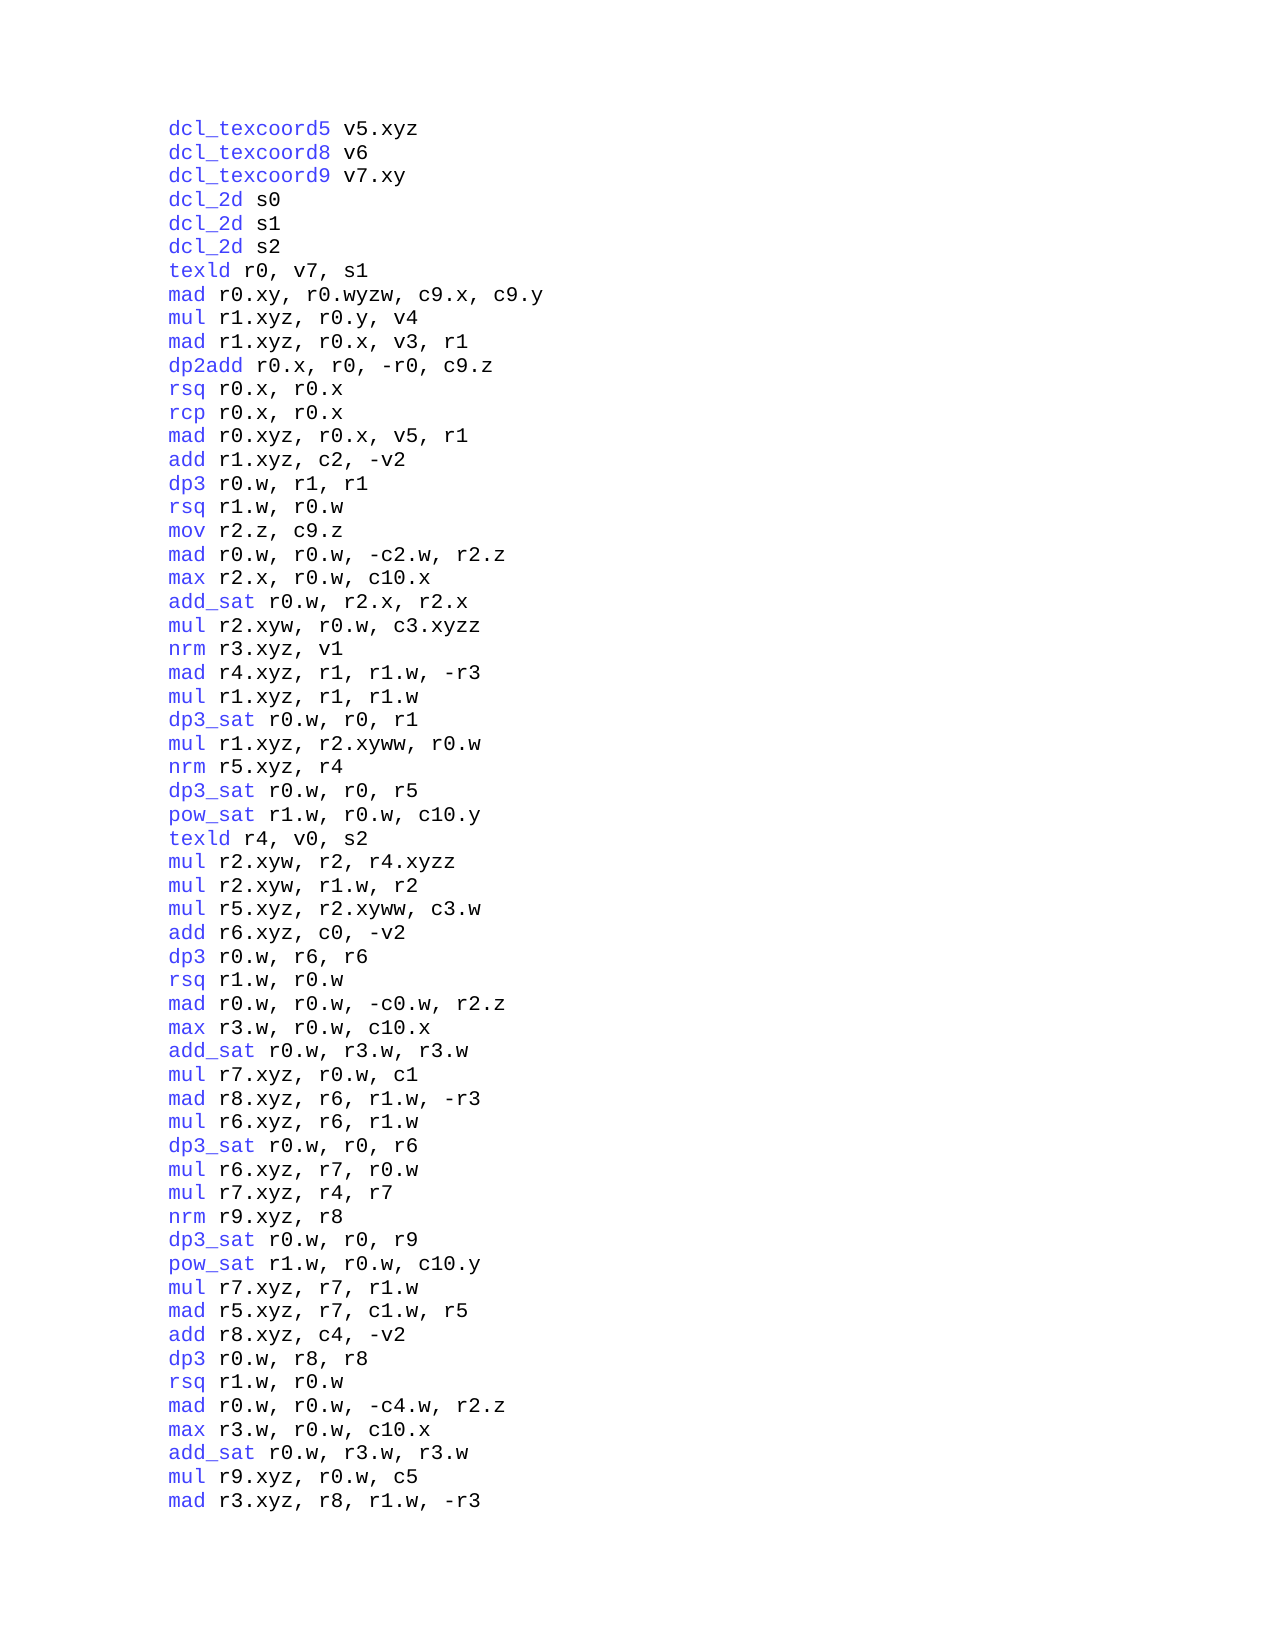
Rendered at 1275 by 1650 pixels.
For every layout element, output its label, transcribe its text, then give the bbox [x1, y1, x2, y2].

text mul r2.xyw, r1.w, r2 [118, 875, 1157, 898]
text mad r4.xyz, r1, r1.w, -r3 [118, 662, 1157, 686]
text dp3 r0.w, r6, r6 [118, 946, 1157, 969]
text max r3.w, r0.w, c10.x [118, 1017, 1157, 1040]
text mul r6.xyz, r7, r0.w [118, 1158, 1157, 1182]
text mul r2.xyw, r0.w, c3.xyzz [118, 615, 1157, 638]
text dp3 r0.w, r1, r1 [118, 473, 1157, 496]
text mul r7.xyz, r7, r1.w [118, 1277, 1157, 1300]
text mad r0.w, r0.w, -c4.w, r2.z [118, 1395, 1157, 1419]
text mul r6.xyz, r6, r1.w [118, 1111, 1157, 1135]
text dp3_sat r0.w, r0, r1 [118, 709, 1157, 733]
text add_sat r0.w, r2.x, r2.x [118, 591, 1157, 615]
text mul r9.xyz, r0.w, c5 [118, 1466, 1157, 1489]
text mul r1.xyz, r0.y, v4 [118, 307, 1157, 331]
text mad r5.xyz, r7, c1.w, r5 [118, 1300, 1157, 1324]
text mad r0.w, r0.w, -c0.w, r2.z [118, 993, 1157, 1017]
text dp3_sat r0.w, r0, r6 [118, 1135, 1157, 1158]
text add r6.xyz, c0, -v2 [118, 922, 1157, 946]
text add_sat r0.w, r3.w, r3.w [118, 1040, 1157, 1064]
text rsq r1.w, r0.w [118, 1371, 1157, 1395]
text texld r4, v0, s2 [118, 827, 1157, 851]
text mad r1.xyz, r0.x, v3, r1 [118, 331, 1157, 354]
text mul r7.xyz, r4, r7 [118, 1182, 1157, 1206]
text nrm r9.xyz, r8 [118, 1206, 1157, 1229]
text mov r2.z, c9.z [118, 520, 1157, 544]
text mul r5.xyz, r2.xyww, c3.w [118, 898, 1157, 922]
text dp3_sat r0.w, r0, r5 [118, 780, 1157, 804]
text dcl_texcoord8 v6 [118, 142, 1157, 165]
text mad r0.xy, r0.wyzw, c9.x, c9.y [118, 284, 1157, 307]
text add r8.xyz, c4, -v2 [118, 1324, 1157, 1348]
text mad r8.xyz, r6, r1.w, -r3 [118, 1088, 1157, 1111]
text max r3.w, r0.w, c10.x [118, 1419, 1157, 1442]
text mad r0.xyz, r0.x, v5, r1 [118, 426, 1157, 449]
text max r2.x, r0.w, c10.x [118, 567, 1157, 591]
text add r1.xyz, c2, -v2 [118, 449, 1157, 473]
text dcl_texcoord5 v5.xyz [118, 118, 1157, 142]
text dcl_2d s0 [118, 189, 1157, 213]
text mul r2.xyw, r2, r4.xyzz [118, 851, 1157, 875]
text rsq r0.x, r0.x [118, 378, 1157, 402]
text dp3_sat r0.w, r0, r9 [118, 1229, 1157, 1253]
text add_sat r0.w, r3.w, r3.w [118, 1442, 1157, 1466]
text nrm r5.xyz, r4 [118, 757, 1157, 780]
text dp3 r0.w, r8, r8 [118, 1348, 1157, 1371]
text pow_sat r1.w, r0.w, c10.y [118, 1253, 1157, 1277]
text pow_sat r1.w, r0.w, c10.y [118, 804, 1157, 827]
text rsq r1.w, r0.w [118, 496, 1157, 520]
text dcl_texcoord9 v7.xy [118, 165, 1157, 189]
text nrm r3.xyz, v1 [118, 638, 1157, 662]
text texld r0, v7, s1 [118, 260, 1157, 284]
text rsq r1.w, r0.w [118, 969, 1157, 993]
text rcp r0.x, r0.x [118, 402, 1157, 426]
text mul r7.xyz, r0.w, c1 [118, 1064, 1157, 1088]
text mul r1.xyz, r2.xyww, r0.w [118, 733, 1157, 757]
text dcl_2d s2 [118, 236, 1157, 260]
text mul r1.xyz, r1, r1.w [118, 686, 1157, 709]
text mad r3.xyz, r8, r1.w, -r3 [118, 1489, 1157, 1513]
text dcl_2d s1 [118, 213, 1157, 236]
text mad r0.w, r0.w, -c2.w, r2.z [118, 544, 1157, 567]
text dp2add r0.x, r0, -r0, c9.z [118, 354, 1157, 378]
